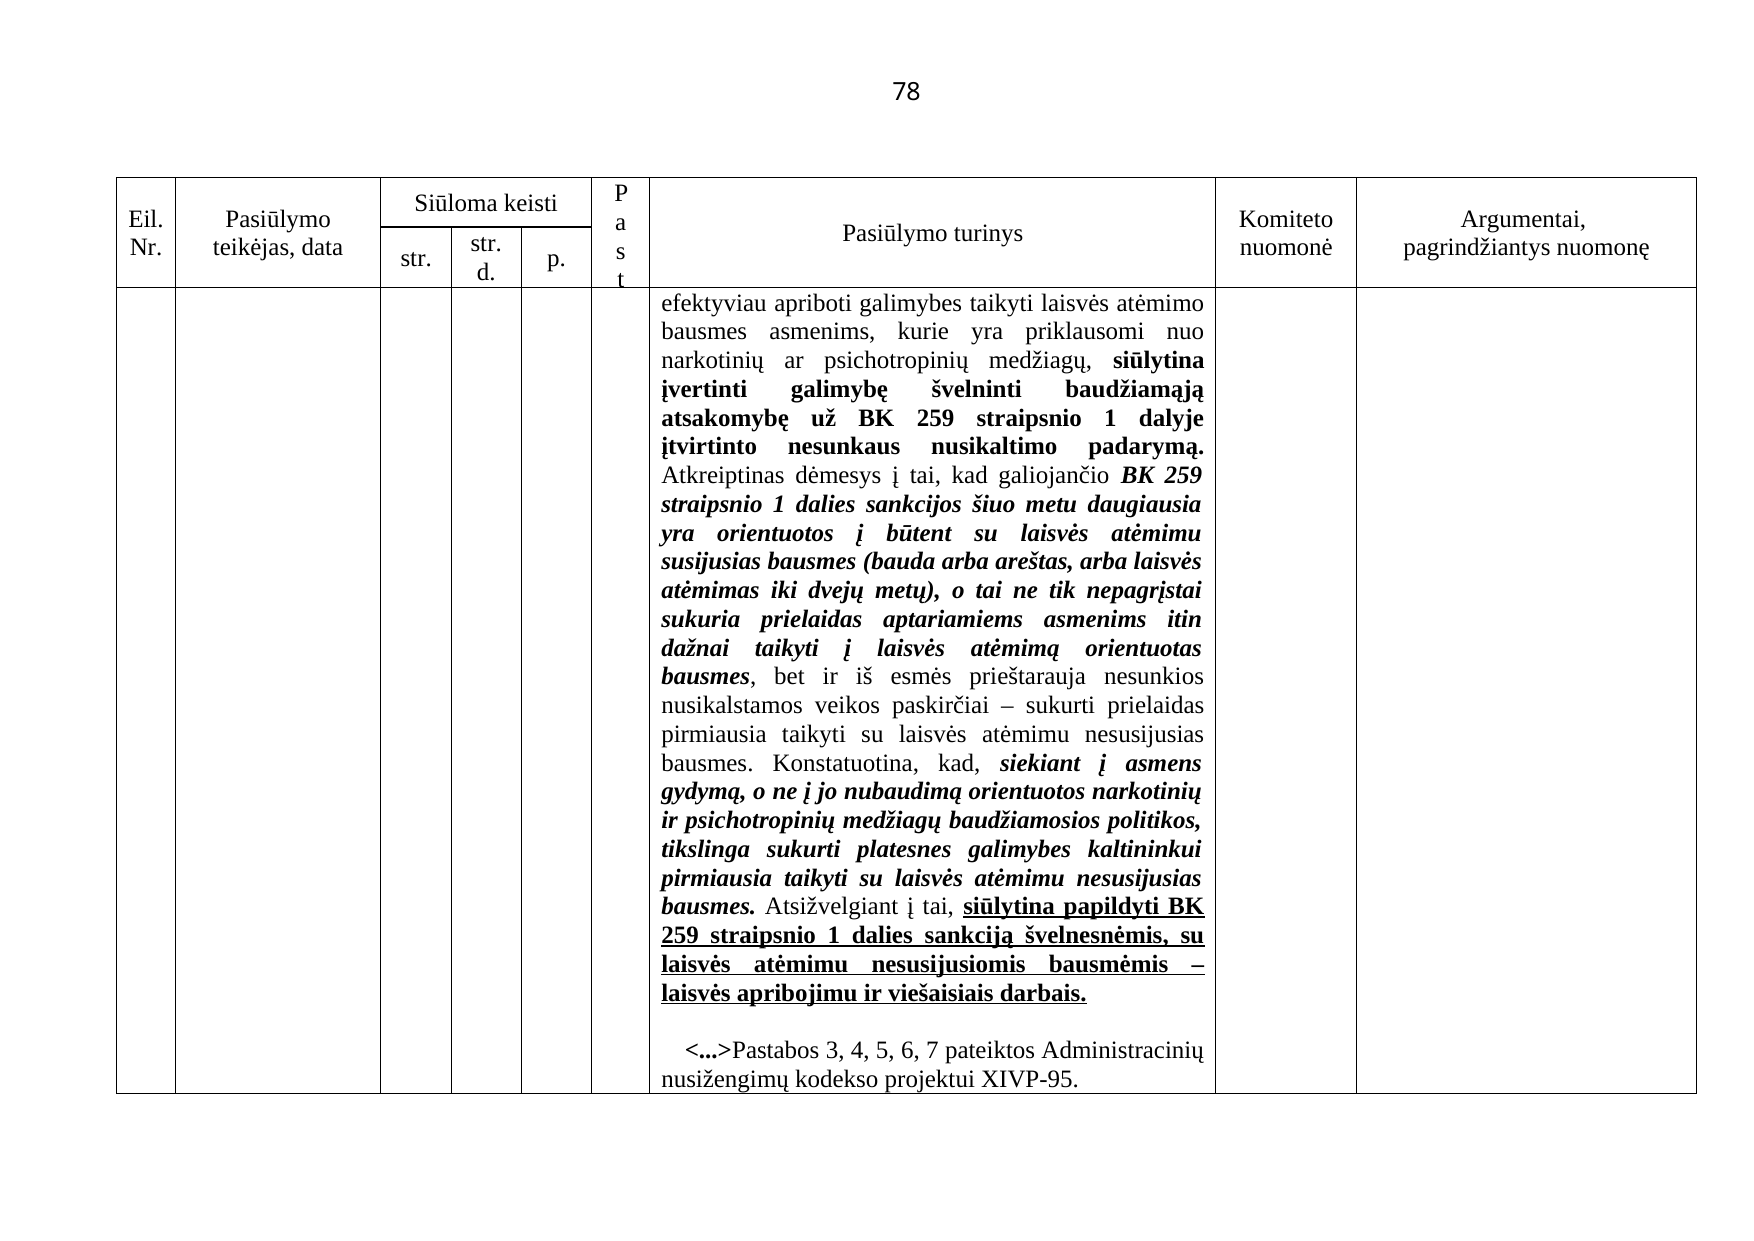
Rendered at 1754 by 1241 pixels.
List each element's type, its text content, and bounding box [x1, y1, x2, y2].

table_cell efektyviau apriboti galimybes taikyti laisvės atėmimo bausmes asmenims, kurie yra priklausomi nuo narkotinių ar psichotropinių medžiagų, siūlytina įvertinti galimybę švelninti baudžiamąją atsakomybę už BK 259 straipsnio 1 dalyje įtvirtinto nesunkaus nusikaltimo padarymą. Atkreiptinas dėmesys į tai, kad galiojančio BK 259 straipsnio 1 dalies sankcijos šiuo metu daugiausia yra orientuotos į būtent su laisvės atėmimu susijusias bausmes (bauda arba areštas, arba laisvės atėmimas iki dvejų metų), o tai ne tik nepagrįstai sukuria prielaidas aptariamiems asmenims itin dažnai taikyti į laisvės atėmimą orientuotas bausmes, bet ir iš esmės prieštarauja nesunkios nusikalstamos veikos paskirčiai – sukurti prielaidas pirmiausia taikyti su laisvės atėmimu nesusijusias bausmes. Konstatuotina, kad, siekiant į asmens gydymą, o ne į jo nubaudimą orientuotos narkotinių ir psichotropinių medžiagų baudžiamosios politikos, tikslinga sukurti platesnes galimybes kaltininkui pirmiausia taikyti su laisvės atėmimu nesusijusias bausmes. Atsižvelgiant į tai, siūlytina papildyti BK 259 straipsnio 1 dalies sankciją švelnesnėmis, su laisvės atėmimu nesusijusiomis bausmėmis – laisvės apribojimu ir viešaisiais darbais. <...>Pastabos 3, 4, 5, 6, 7 pateiktos Administracinių nusižengimų kodekso projektui XIVP-95. [650, 288, 1215, 1093]
table_header Komiteto nuomonė [1216, 178, 1356, 287]
table_cell [522, 288, 591, 1093]
table_header Siūloma keisti [381, 178, 591, 226]
table_cell [592, 288, 649, 1093]
table_header Eil. Nr. [117, 178, 175, 287]
table_cell [1357, 288, 1696, 1093]
table_header Pasiūlymo turinys [650, 178, 1215, 287]
table_cell [176, 288, 380, 1093]
table_cell [1216, 288, 1356, 1093]
table_header Pastabos [592, 178, 649, 287]
table_header Argumentai, pagrindžiantys nuomonę [1357, 178, 1696, 287]
table_cell str. [381, 228, 451, 287]
table_cell [117, 288, 175, 1093]
table_header Pasiūlymo teikėjas, data [176, 178, 380, 287]
table_cell [381, 288, 451, 1093]
table_cell str. d. [452, 228, 521, 287]
table_cell p. [522, 228, 591, 287]
table_cell [452, 288, 521, 1093]
